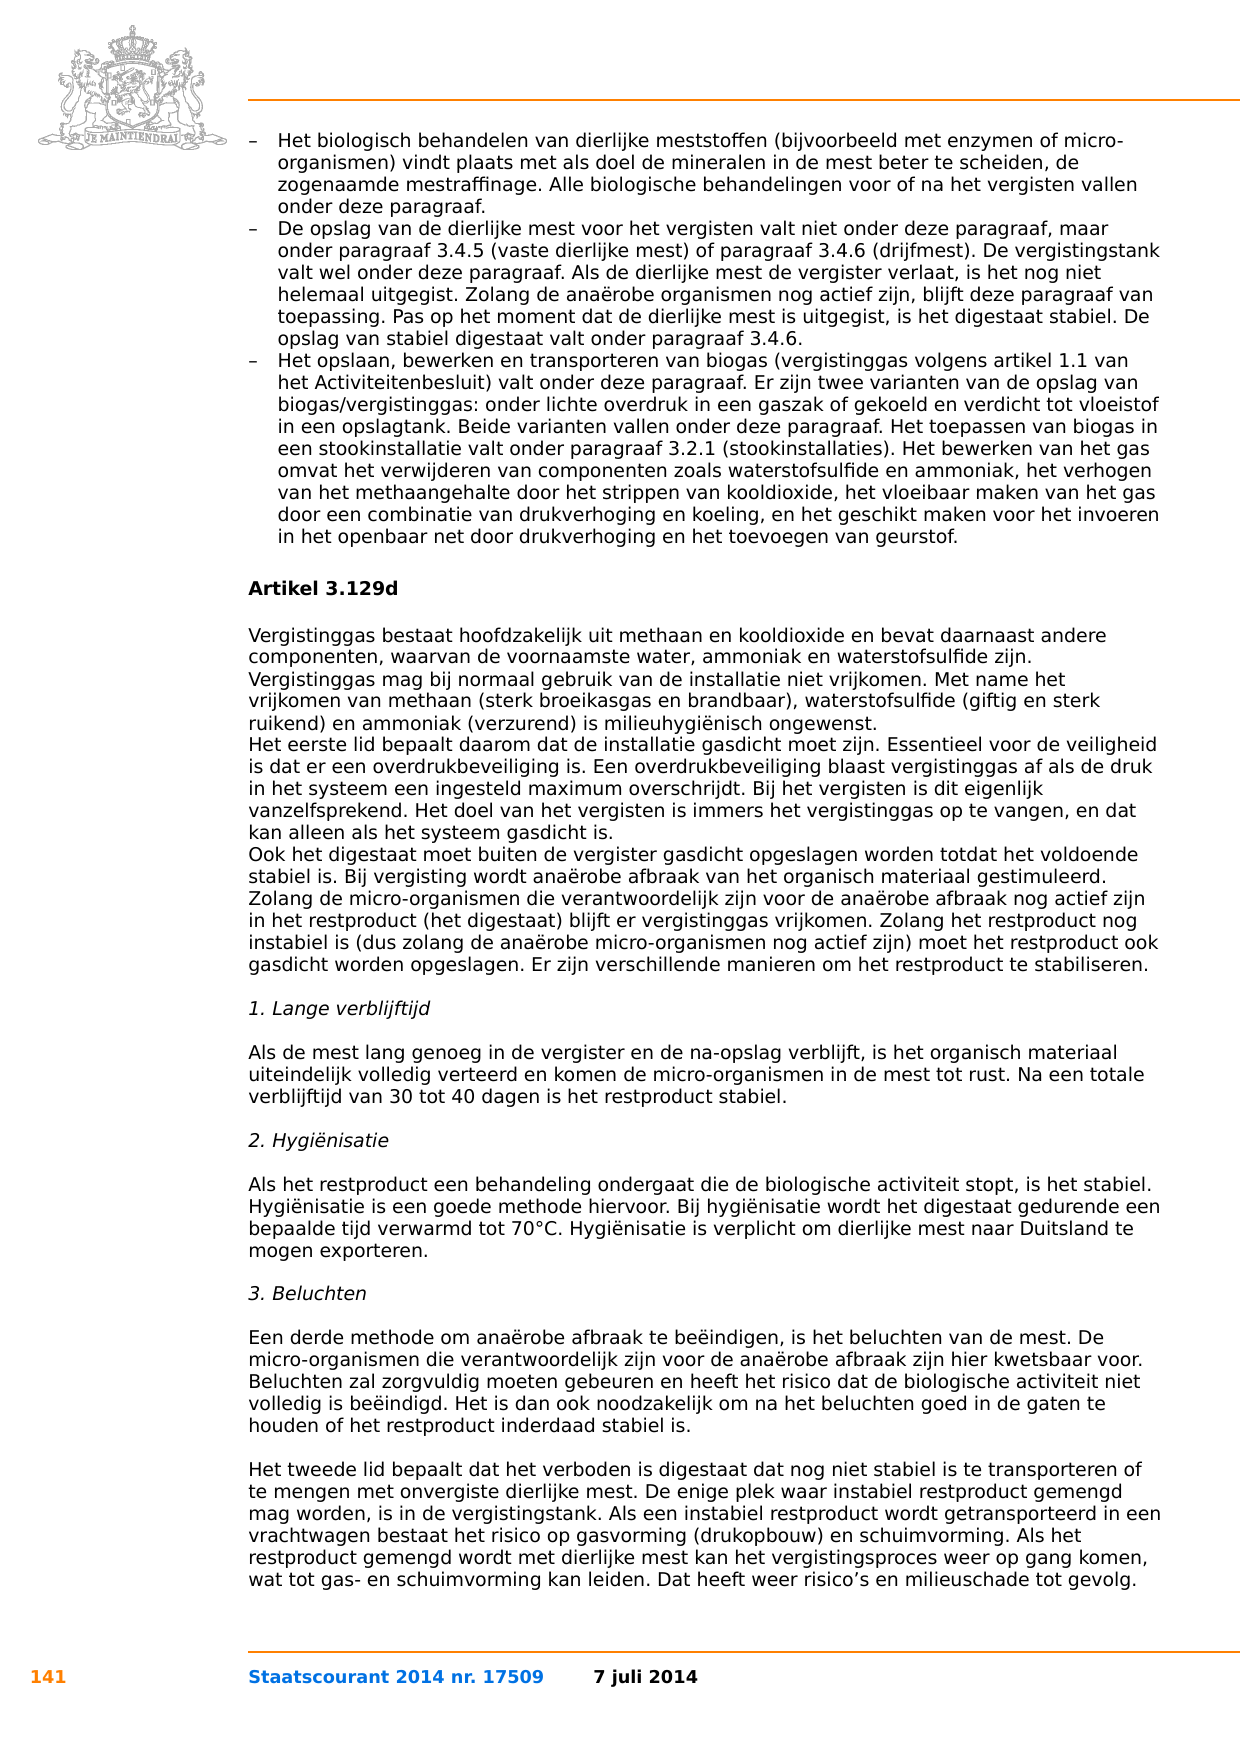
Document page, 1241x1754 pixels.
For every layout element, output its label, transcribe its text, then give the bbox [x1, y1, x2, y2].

text Vergistinggas bestaat hoofdzakelijk uit methaan en kooldioxide en bevat daarnaast andere componenten, waarvan de voornaamste water, ammoniak en waterstofsulfide zijn. Vergistinggas mag bij normaal gebruik van de installatie niet vrijkomen. Met name het vrijkomen van methaan (sterk broeikasgas en brandbaar), waterstofsulfide (giftig en sterk ruikend) en ammoniak (verzurend) is milieuhygiënisch ongewenst. [248, 624, 1163, 734]
text Het tweede lid bepaalt dat het verboden is digestaat dat nog niet stabiel is te transporteren of te mengen met onvergiste dierlijke mest. De enige plek waar instabiel restproduct gemengd mag worden, is in de vergistingstank. Als een instabiel restproduct wordt getransporteerd in een vrachtwagen bestaat het risico op gasvorming (drukopbouw) en schuimvorming. Als het restproduct gemengd wordt met dierlijke mest kan het vergistingsproces weer op gang komen, wat tot gas- en schuimvorming kan leiden. Dat heeft weer risico’s en milieuschade tot gevolg. [248, 1459, 1163, 1591]
subtitle 3. Beluchten [248, 1283, 1163, 1305]
text – Het biologisch behandelen van dierlijke meststoffen (bijvoorbeeld met enzymen of micro-organismen) vindt plaats met als doel de mineralen in de mest beter te scheiden, de zogenaamde mestraffinage. Alle biologische behandelingen voor of na het vergisten vallen onder deze paragraaf. [248, 130, 1163, 218]
text Het eerste lid bepaalt daarom dat de installatie gasdicht moet zijn. Essentieel voor de veiligheid is dat er een overdrukbeveiliging is. Een overdrukbeveiliging blaast vergistinggas af als de druk in het systeem een ingesteld maximum overschrijdt. Bij het vergisten is dit eigenlijk vanzelfsprekend. Het doel van het vergisten is immers het vergistinggas op te vangen, en dat kan alleen als het systeem gasdicht is. [248, 734, 1163, 844]
text – De opslag van de dierlijke mest voor het vergisten valt niet onder deze paragraaf, maar onder paragraaf 3.4.5 (vaste dierlijke mest) of paragraaf 3.4.6 (drijfmest). De vergistingstank valt wel onder deze paragraaf. Als de dierlijke mest de vergister verlaat, is het nog niet helemaal uitgegist. Zolang de anaërobe organismen nog actief zijn, blijft deze paragraaf van toepassing. Pas op het moment dat de dierlijke mest is uitgegist, is het digestaat stabiel. De opslag van stabiel digestaat valt onder paragraaf 3.4.6. [248, 218, 1163, 350]
text Als het restproduct een behandeling ondergaat die de biologische activiteit stopt, is het stabiel. Hygiënisatie is een goede methode hiervoor. Bij hygiënisatie wordt het digestaat gedurende een bepaalde tijd verwarmd tot 70°C. Hygiënisatie is verplicht om dierlijke mest naar Duitsland te mogen exporteren. [248, 1173, 1163, 1261]
text Als de mest lang genoeg in de vergister en de na-opslag verblijft, is het organisch materiaal uiteindelijk volledig verteerd en komen de micro-organismen in de mest tot rust. Na een totale verblijftijd van 30 tot 40 dagen is het restproduct stabiel. [248, 1042, 1163, 1108]
subtitle 2. Hygiënisatie [248, 1130, 1163, 1152]
text – Het opslaan, bewerken en transporteren van biogas (vergistinggas volgens artikel 1.1 van het Activiteitenbesluit) valt onder deze paragraaf. Er zijn twee varianten van de opslag van biogas/vergistinggas: onder lichte overdruk in een gaszak of gekoeld en verdicht tot vloeistof in een opslagtank. Beide varianten vallen onder deze paragraaf. Het toepassen van biogas in een stookinstallatie valt onder paragraaf 3.2.1 (stookinstallaties). Het bewerken van het gas omvat het verwijderen van componenten zoals waterstofsulfide en ammoniak, het verhogen van het methaangehalte door het strippen van kooldioxide, het vloeibaar maken van het gas door een combinatie van drukverhoging en koeling, en het geschikt maken voor het invoeren in het openbaar net door drukverhoging en het toevoegen van geurstof. [248, 350, 1163, 547]
picture [38, 25, 227, 150]
subtitle 1. Lange verblijftijd [248, 998, 1163, 1020]
subtitle Artikel 3.129d [248, 577, 1163, 599]
text Een derde methode om anaërobe afbraak te beëindigen, is het beluchten van de mest. De micro-organismen die verantwoordelijk zijn voor de anaërobe afbraak zijn hier kwetsbaar voor. Beluchten zal zorgvuldig moeten gebeuren en heeft het risico dat de biologische activiteit niet volledig is beëindigd. Het is dan ook noodzakelijk om na het beluchten goed in de gaten te houden of het restproduct inderdaad stabiel is. [248, 1327, 1163, 1437]
text Ook het digestaat moet buiten de vergister gasdicht opgeslagen worden totdat het voldoende stabiel is. Bij vergisting wordt anaërobe afbraak van het organisch materiaal gestimuleerd. Zolang de micro-organismen die verantwoordelijk zijn voor de anaërobe afbraak nog actief zijn in het restproduct (het digestaat) blijft er vergistinggas vrijkomen. Zolang het restproduct nog instabiel is (dus zolang de anaërobe micro-organismen nog actief zijn) moet het restproduct ook gasdicht worden opgeslagen. Er zijn verschillende manieren om het restproduct te stabiliseren. [248, 844, 1163, 976]
